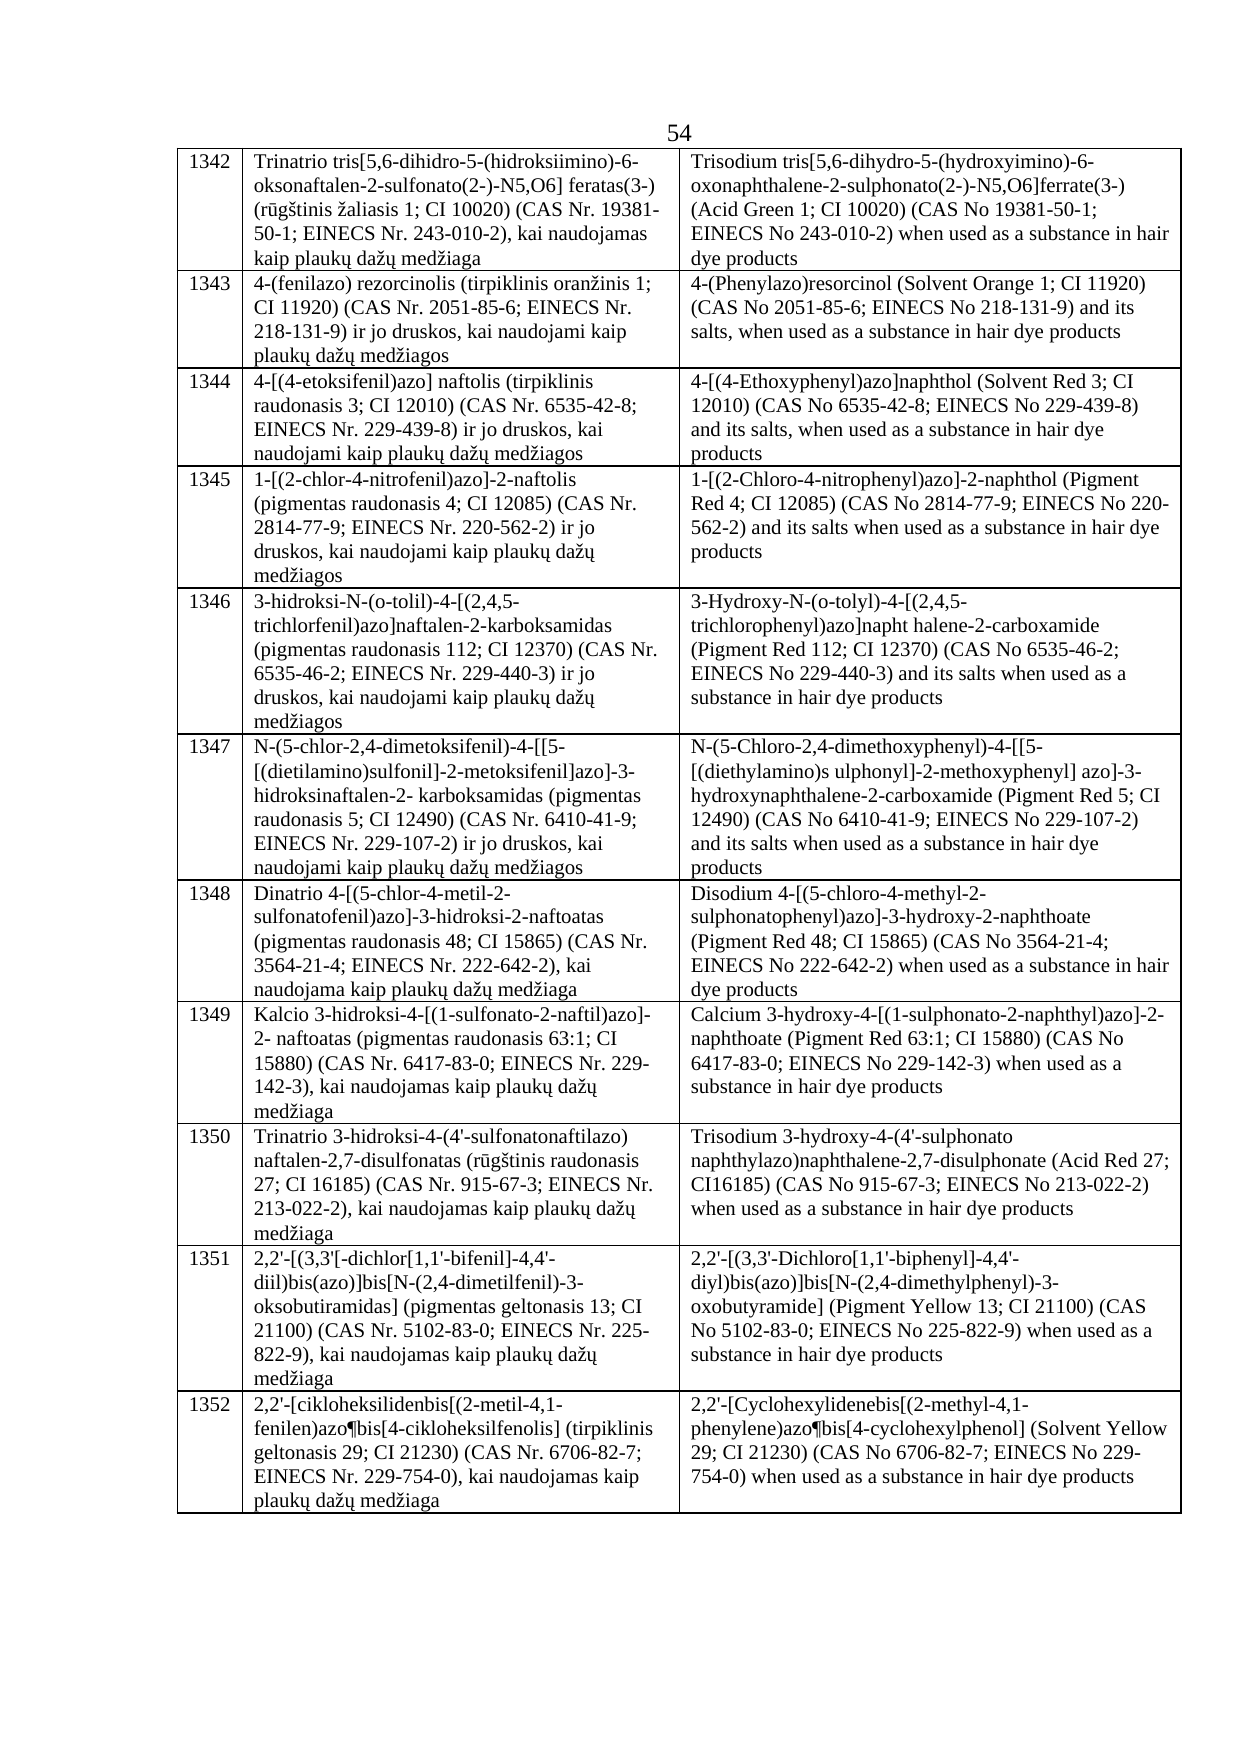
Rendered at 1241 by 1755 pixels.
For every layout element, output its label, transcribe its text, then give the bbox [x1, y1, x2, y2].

table_cell Disodium 4-[(5-chloro-4-methyl-2-sulphonatophenyl)azo]-3-hydroxy-2-naphthoate (Pigment Red 48; CI 15865) (CAS No 3564-21-4; EINECS No 222-642-2) when used as a substance in hair dye products [680, 881, 1180, 1001]
table_cell 1342 [178, 149, 242, 269]
table_cell 1350 [178, 1124, 242, 1244]
table_cell N-(5-chlor-2,4-dimetoksifenil)-4-[[5-[(dietilamino)sulfonil]-2-metoksifenil]azo]-3-hidroksinaftalen-2- karboksamidas (pigmentas raudonasis 5; CI 12490) (CAS Nr. 6410-41-9; EINECS Nr. 229-107-2) ir jo druskos, kai naudojami kaip plaukų dažų medžiagos [243, 735, 679, 879]
table_cell 4-(Phenylazo)resorcinol (Solvent Orange 1; CI 11920) (CAS No 2051-85-6; EINECS No 218-131-9) and its salts, when used as a substance in hair dye products [680, 271, 1180, 367]
table_cell 1349 [178, 1002, 242, 1123]
table_cell 1348 [178, 881, 242, 1001]
table_cell Calcium 3-hydroxy-4-[(1-sulphonato-2-naphthyl)azo]-2-naphthoate (Pigment Red 63:1; CI 15880) (CAS No 6417-83-0; EINECS No 229-142-3) when used as a substance in hair dye products [680, 1002, 1180, 1123]
table_cell Dinatrio 4-[(5-chlor-4-metil-2-sulfonatofenil)azo]-3-hidroksi-2-naftoatas (pigmentas raudonasis 48; CI 15865) (CAS Nr. 3564-21-4; EINECS Nr. 222-642-2), kai naudojama kaip plaukų dažų medžiaga [243, 881, 679, 1001]
table_cell 4-(fenilazo) rezorcinolis (tirpiklinis oranžinis 1; CI 11920) (CAS Nr. 2051-85-6; EINECS Nr. 218-131-9) ir jo druskos, kai naudojami kaip plaukų dažų medžiagos [243, 271, 679, 367]
table_cell 2,2'-[cikloheksilidenbis[(2-metil-4,1-fenilen)azo¶bis[4-cikloheksilfenolis] (tirpiklinis geltonasis 29; CI 21230) (CAS Nr. 6706-82-7; EINECS Nr. 229-754-0), kai naudojamas kaip plaukų dažų medžiaga [243, 1392, 679, 1512]
table_cell 3-hidroksi-N-(o-tolil)-4-[(2,4,5-trichlorfenil)azo]naftalen-2-karboksamidas (pigmentas raudonasis 112; CI 12370) (CAS Nr. 6535-46-2; EINECS Nr. 229-440-3) ir jo druskos, kai naudojami kaip plaukų dažų medžiagos [243, 589, 679, 733]
table_cell 1-[(2-Chloro-4-nitrophenyl)azo]-2-naphthol (Pigment Red 4; CI 12085) (CAS No 2814-77-9; EINECS No 220-562-2) and its salts when used as a substance in hair dye products [680, 467, 1180, 587]
table_cell Trisodium 3-hydroxy-4-(4'-sulphonato naphthylazo)naphthalene-2,7-disulphonate (Acid Red 27; CI16185) (CAS No 915-67-3; EINECS No 213-022-2) when used as a substance in hair dye products [680, 1124, 1180, 1244]
table_cell 1352 [178, 1392, 242, 1512]
table_cell Kalcio 3-hidroksi-4-[(1-sulfonato-2-naftil)azo]-2- naftoatas (pigmentas raudonasis 63:1; CI 15880) (CAS Nr. 6417-83-0; EINECS Nr. 229-142-3), kai naudojamas kaip plaukų dažų medžiaga [243, 1002, 679, 1123]
table_cell 4-[(4-etoksifenil)azo] naftolis (tirpiklinis raudonasis 3; CI 12010) (CAS Nr. 6535-42-8; EINECS Nr. 229-439-8) ir jo druskos, kai naudojami kaip plaukų dažų medžiagos [243, 369, 679, 465]
table_cell 1346 [178, 589, 242, 733]
table_cell 3-Hydroxy-N-(o-tolyl)-4-[(2,4,5-trichlorophenyl)azo]napht halene-2-carboxamide (Pigment Red 112; CI 12370) (CAS No 6535-46-2; EINECS No 229-440-3) and its salts when used as a substance in hair dye products [680, 589, 1180, 733]
table_cell Trinatrio 3-hidroksi-4-(4'-sulfonatonaftilazo) naftalen-2,7-disulfonatas (rūgštinis raudonasis 27; CI 16185) (CAS Nr. 915-67-3; EINECS Nr. 213-022-2), kai naudojamas kaip plaukų dažų medžiaga [243, 1124, 679, 1244]
table_cell 1-[(2-chlor-4-nitrofenil)azo]-2-naftolis (pigmentas raudonasis 4; CI 12085) (CAS Nr. 2814-77-9; EINECS Nr. 220-562-2) ir jo druskos, kai naudojami kaip plaukų dažų medžiagos [243, 467, 679, 587]
table_cell 1343 [178, 271, 242, 367]
table_cell N-(5-Chloro-2,4-dimethoxyphenyl)-4-[[5-[(diethylamino)s ulphonyl]-2-methoxyphenyl] azo]-3-hydroxynaphthalene-2-carboxamide (Pigment Red 5; CI 12490) (CAS No 6410-41-9; EINECS No 229-107-2) and its salts when used as a substance in hair dye products [680, 735, 1180, 879]
table_cell 1351 [178, 1246, 242, 1390]
table_cell 1347 [178, 735, 242, 879]
table_cell 1344 [178, 369, 242, 465]
table_cell 2,2'-[Cyclohexylidenebis[(2-methyl-4,1-phenylene)azo¶bis[4-cyclohexylphenol] (Solvent Yellow 29; CI 21230) (CAS No 6706-82-7; EINECS No 229-754-0) when used as a substance in hair dye products [680, 1392, 1180, 1512]
table_cell Trinatrio tris[5,6-dihidro-5-(hidroksiimino)-6-oksonaftalen-2-sulfonato(2-)-N5,O6] feratas(3-) (rūgštinis žaliasis 1; CI 10020) (CAS Nr. 19381-50-1; EINECS Nr. 243-010-2), kai naudojamas kaip plaukų dažų medžiaga [243, 149, 679, 269]
table_cell 4-[(4-Ethoxyphenyl)azo]naphthol (Solvent Red 3; CI 12010) (CAS No 6535-42-8; EINECS No 229-439-8) and its salts, when used as a substance in hair dye products [680, 369, 1180, 465]
table_cell 1345 [178, 467, 242, 587]
table_cell Trisodium tris[5,6-dihydro-5-(hydroxyimino)-6-oxonaphthalene-2-sulphonato(2-)-N5,O6]ferrate(3-) (Acid Green 1; CI 10020) (CAS No 19381-50-1; EINECS No 243-010-2) when used as a substance in hair dye products [680, 149, 1180, 269]
table_cell 2,2'-[(3,3'[-dichlor[1,1'-bifenil]-4,4'-diil)bis(azo)]bis[N-(2,4-dimetilfenil)-3-oksobutiramidas] (pigmentas geltonasis 13; CI 21100) (CAS Nr. 5102-83-0; EINECS Nr. 225-822-9), kai naudojamas kaip plaukų dažų medžiaga [243, 1246, 679, 1390]
table_cell 2,2'-[(3,3'-Dichloro[1,1'-biphenyl]-4,4'-diyl)bis(azo)]bis[N-(2,4-dimethylphenyl)-3-oxobutyramide] (Pigment Yellow 13; CI 21100) (CAS No 5102-83-0; EINECS No 225-822-9) when used as a substance in hair dye products [680, 1246, 1180, 1390]
